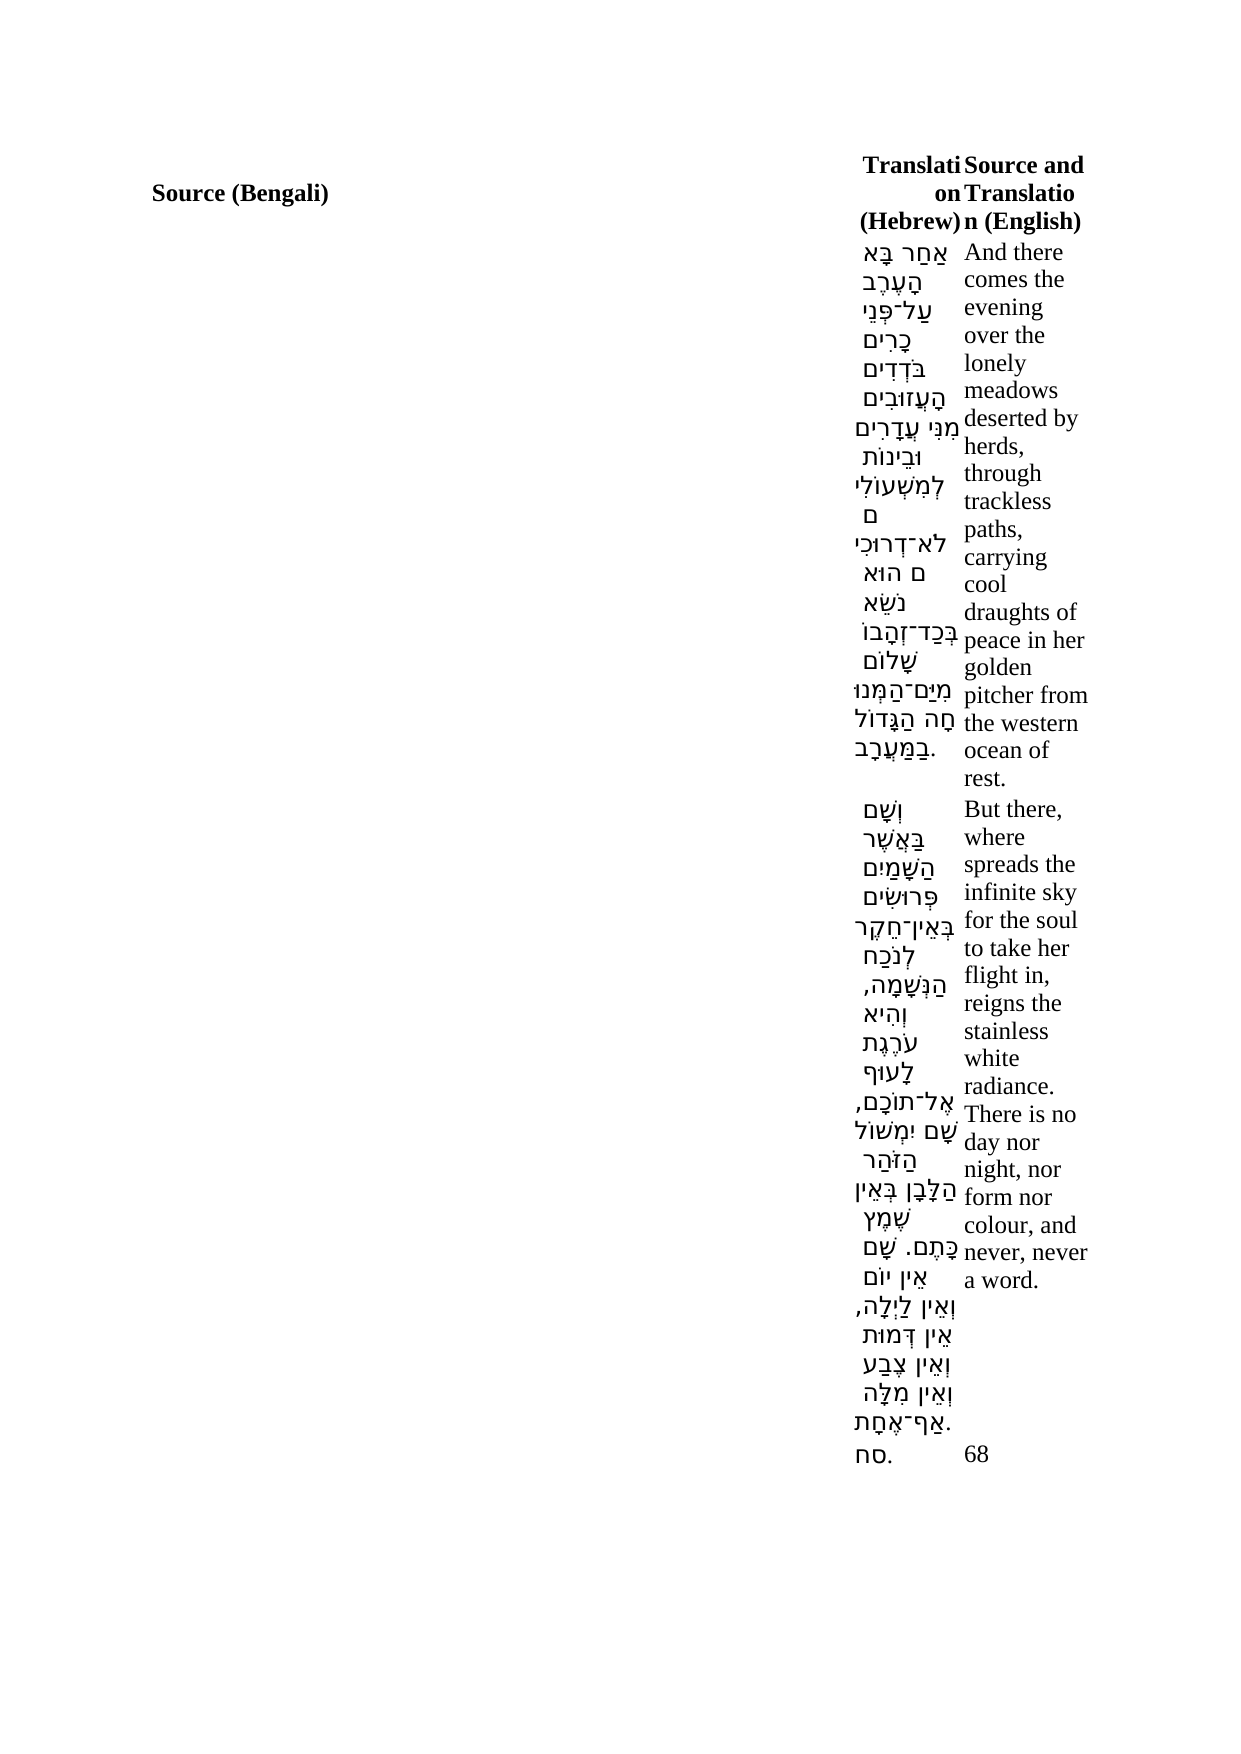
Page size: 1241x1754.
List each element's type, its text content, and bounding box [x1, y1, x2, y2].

table_cell [150, 1438, 852, 1471]
table_cell אַחַר בָּא הָעֶרֶב עַל־פְּנֵי כָרִים בֹּדְדִים הָעֲזוּבִים מִנִּי עֲדָרִים וּבֵינוֹת לְמִשְׁעוֹלִים לֹא־דְרוּכִים הוּא נֹשֵׂא בְּכַד־זְהָבוֹ שָׁלוֹם מִיַּם־הַמְּנוּחָה הַגָּדוֹל בַמַּעֲרָב. [853, 236, 962, 793]
table_cell And there comes the evening over the lonely meadows deserted by herds, through trackless paths, carrying cool draughts of peace in her golden pitcher from the western ocean of rest. [962, 236, 1090, 793]
table_header Translation (Hebrew) [853, 150, 962, 236]
table_cell 68 [962, 1438, 1090, 1471]
table_cell וְשָׁם בַּאֲשֶׁר הַשָּׁמַיִם פְּרוּשִׂים בְּאֵין־חֵקֶר לְנֹכַח הַנְּשָׁמָה, וְהִיא עֹרֶגֶת לָעוּף אֶל־תוֹכָם, שָׁם יִמְשׁוֹל הַזֹּהַר הַלָּבָן בְּאֵין שֶׁמֶץ כָּתֶם. שָׁם אֵין יוֹם וְאֵין לַיְלָה, אֵין דְּמוּת וְאֵין צֶבַע וְאֵין מִלָּה אַף־אֶחָת. [853, 794, 962, 1438]
table_header Source and Translation (English) [962, 150, 1090, 236]
table_cell But there, where spreads the infinite sky for the soul to take her flight in, reigns the stainless white radiance. There is no day nor night, nor form nor colour, and never, never a word. [962, 794, 1090, 1438]
table_cell סח. [853, 1438, 962, 1471]
table_header Source (Bengali) [150, 150, 852, 236]
